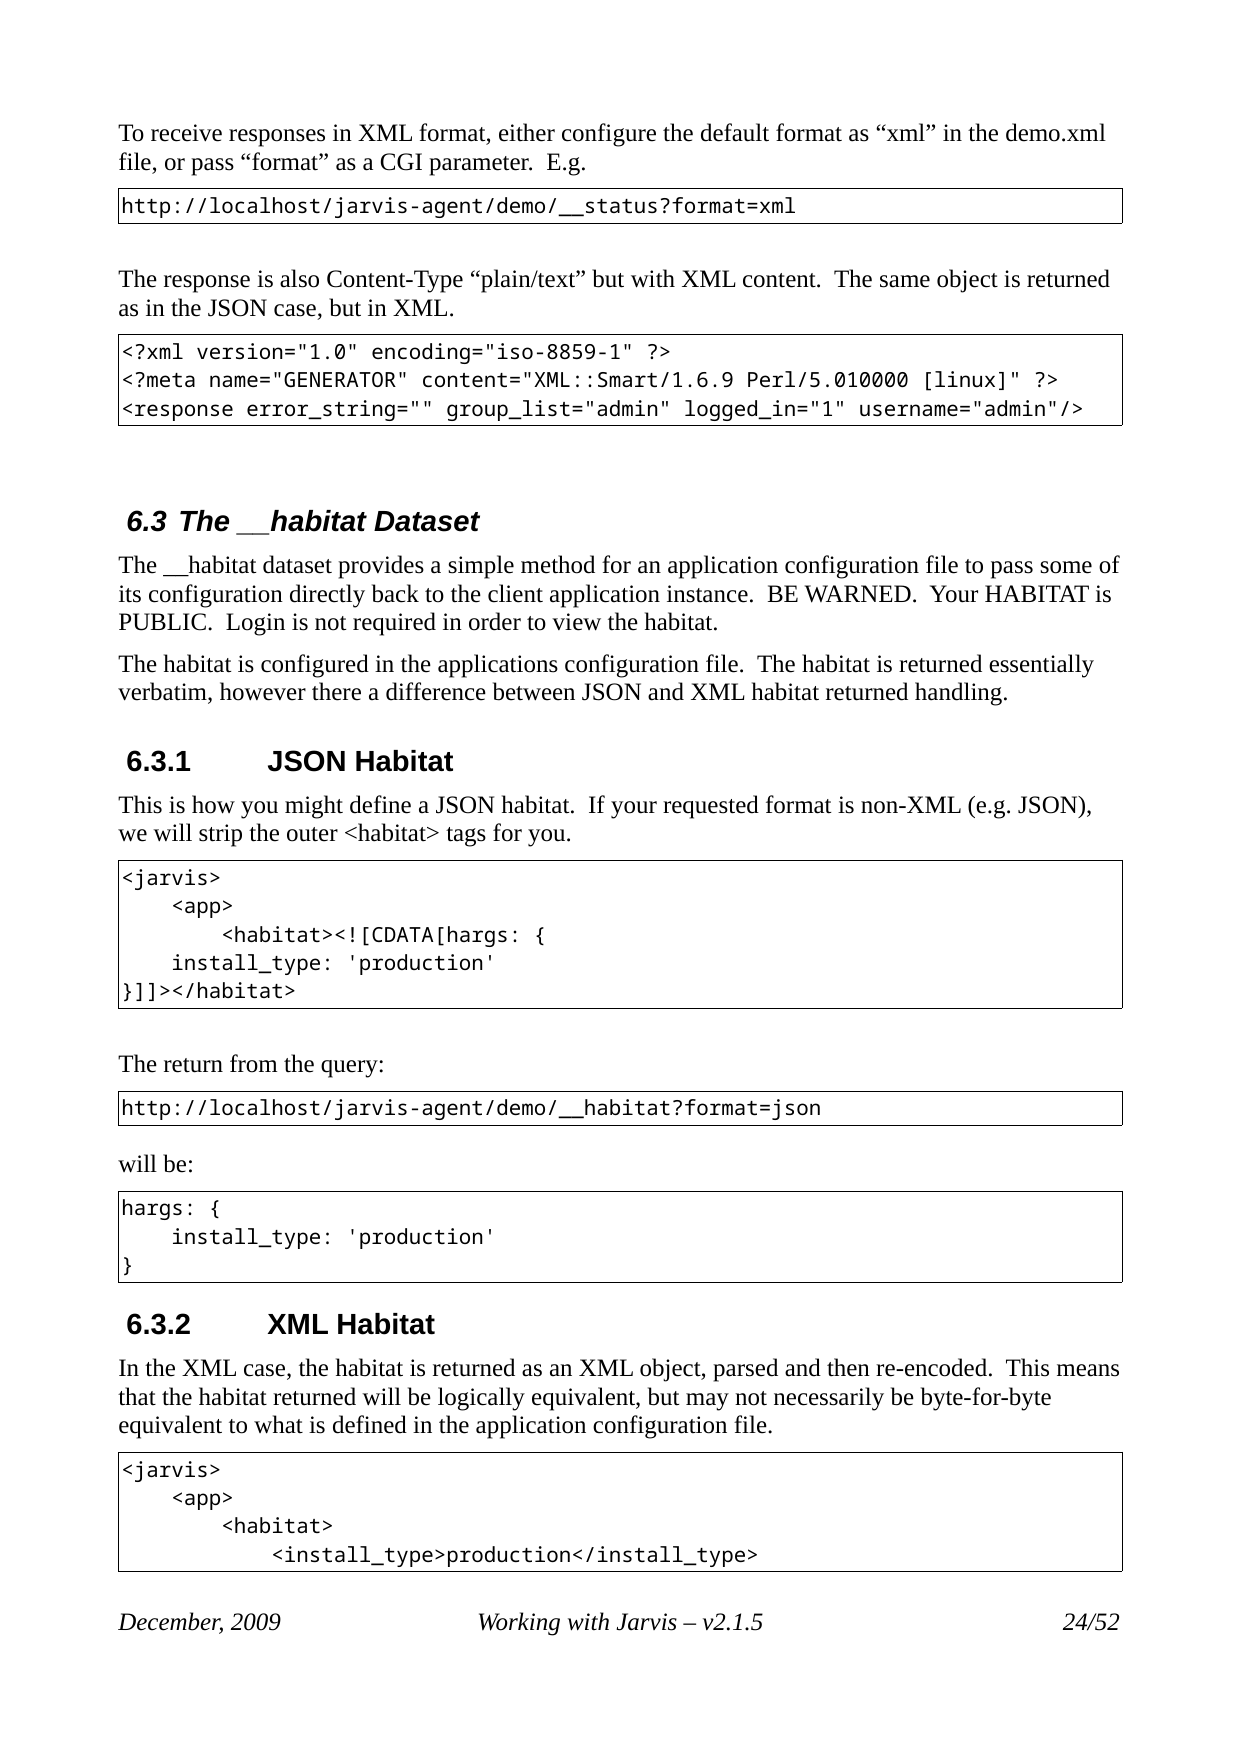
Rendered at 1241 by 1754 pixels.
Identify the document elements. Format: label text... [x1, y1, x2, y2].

text } [119, 1247, 1122, 1282]
text In the XML case, the habitat is returned as an XML object, parsed and then re-encoded. This means that the habitat returned will be logically equivalent, but may not necessarily be byte-for-byte equivalent to what is defined in the application configuration file. [118, 1353, 1122, 1439]
text <app> [119, 1480, 1122, 1508]
text <jarvis> [119, 1453, 1122, 1480]
text <habitat><![CDATA[hargs: { [119, 917, 1122, 945]
text http://localhost/jarvis-agent/demo/__status?format=xml [119, 189, 1122, 223]
text will be: [118, 1149, 1122, 1178]
subtitle JSON Habitat [118, 744, 1122, 777]
text install_type: 'production' [119, 945, 1122, 973]
text To receive responses in XML format, either configure the default format as “xml” in the demo.xml file, or pass “format” as a CGI parameter. E.g. [118, 118, 1122, 176]
text <?xml version="1.0" encoding="iso-8859-1" ?> [119, 335, 1122, 362]
text <response error_string="" group_list="admin" logged_in="1" username="admin"/> [119, 391, 1122, 425]
text This is how you might define a JSON habitat. If your requested format is non-XML (e.g. JSON), we will strip the outer <habitat> tags for you. [118, 790, 1122, 847]
text The response is also Content-Type “plain/text” but with XML content. The same object is returned as in the JSON case, but in XML. [118, 264, 1122, 321]
text The habitat is configured in the applications configuration file. The habitat is returned essentially verbatim, however there a difference between JSON and XML habitat returned handling. [118, 649, 1122, 706]
text <app> [119, 888, 1122, 917]
text <habitat> [119, 1508, 1122, 1537]
text }]]></habitat> [119, 973, 1122, 1008]
subtitle The __habitat Dataset [118, 504, 1122, 537]
text The __habitat dataset provides a simple method for an application configuration file to pass some of its configuration directly back to the client application instance. BE WARNED. Your HABITAT is PUBLIC. Login is not required in order to view the habitat. [118, 550, 1122, 636]
text <install_type>production</install_type> [119, 1537, 1122, 1571]
text http://localhost/jarvis-agent/demo/__habitat?format=json [119, 1092, 1122, 1125]
text <jarvis> [119, 861, 1122, 888]
text The return from the query: [118, 1049, 1122, 1078]
text install_type: 'production' [119, 1219, 1122, 1247]
subtitle XML Habitat [118, 1307, 1122, 1340]
text hargs: { [119, 1192, 1122, 1219]
text <?meta name="GENERATOR" content="XML::Smart/1.6.9 Perl/5.010000 [linux]" ?> [119, 362, 1122, 391]
